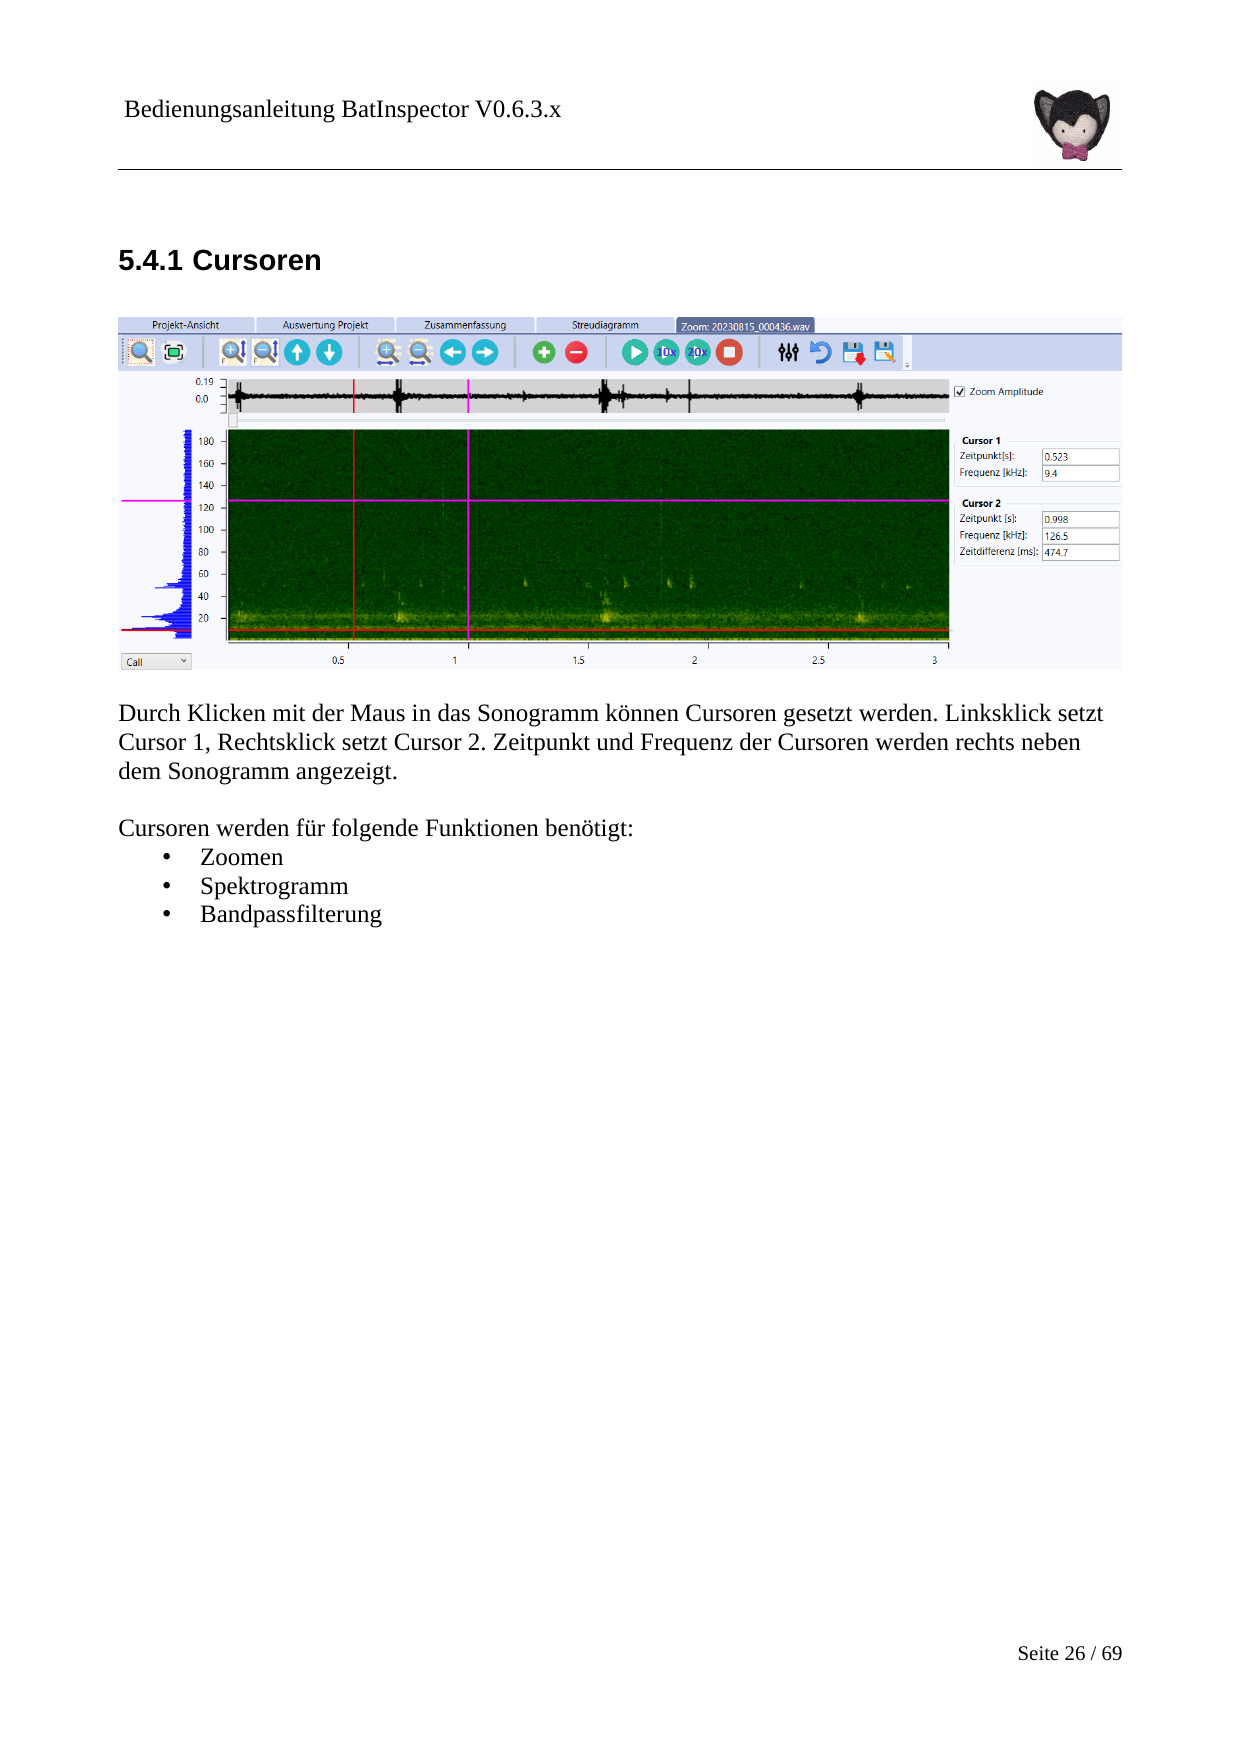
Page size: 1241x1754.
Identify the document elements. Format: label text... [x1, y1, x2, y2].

text Cursoren werden für folgende Funktionen benötigt: [118, 813, 1122, 842]
list Bandpassfilterung [162, 899, 1122, 928]
text Durch Klicken mit der Maus in das Sonogramm können Cursoren gesetzt werden. Linksklick setzt Cursor 1, Rechtsklick setzt Cursor 2. Zeitpunkt und Frequenz der Cursoren werden rechts neben dem Sonogramm angezeigt. [118, 698, 1122, 784]
list Zoomen [162, 842, 1122, 871]
list Spektrogramm [162, 871, 1122, 899]
subtitle Cursoren [118, 243, 1122, 276]
picture [118, 317, 1123, 670]
picture [1030, 80, 1119, 169]
